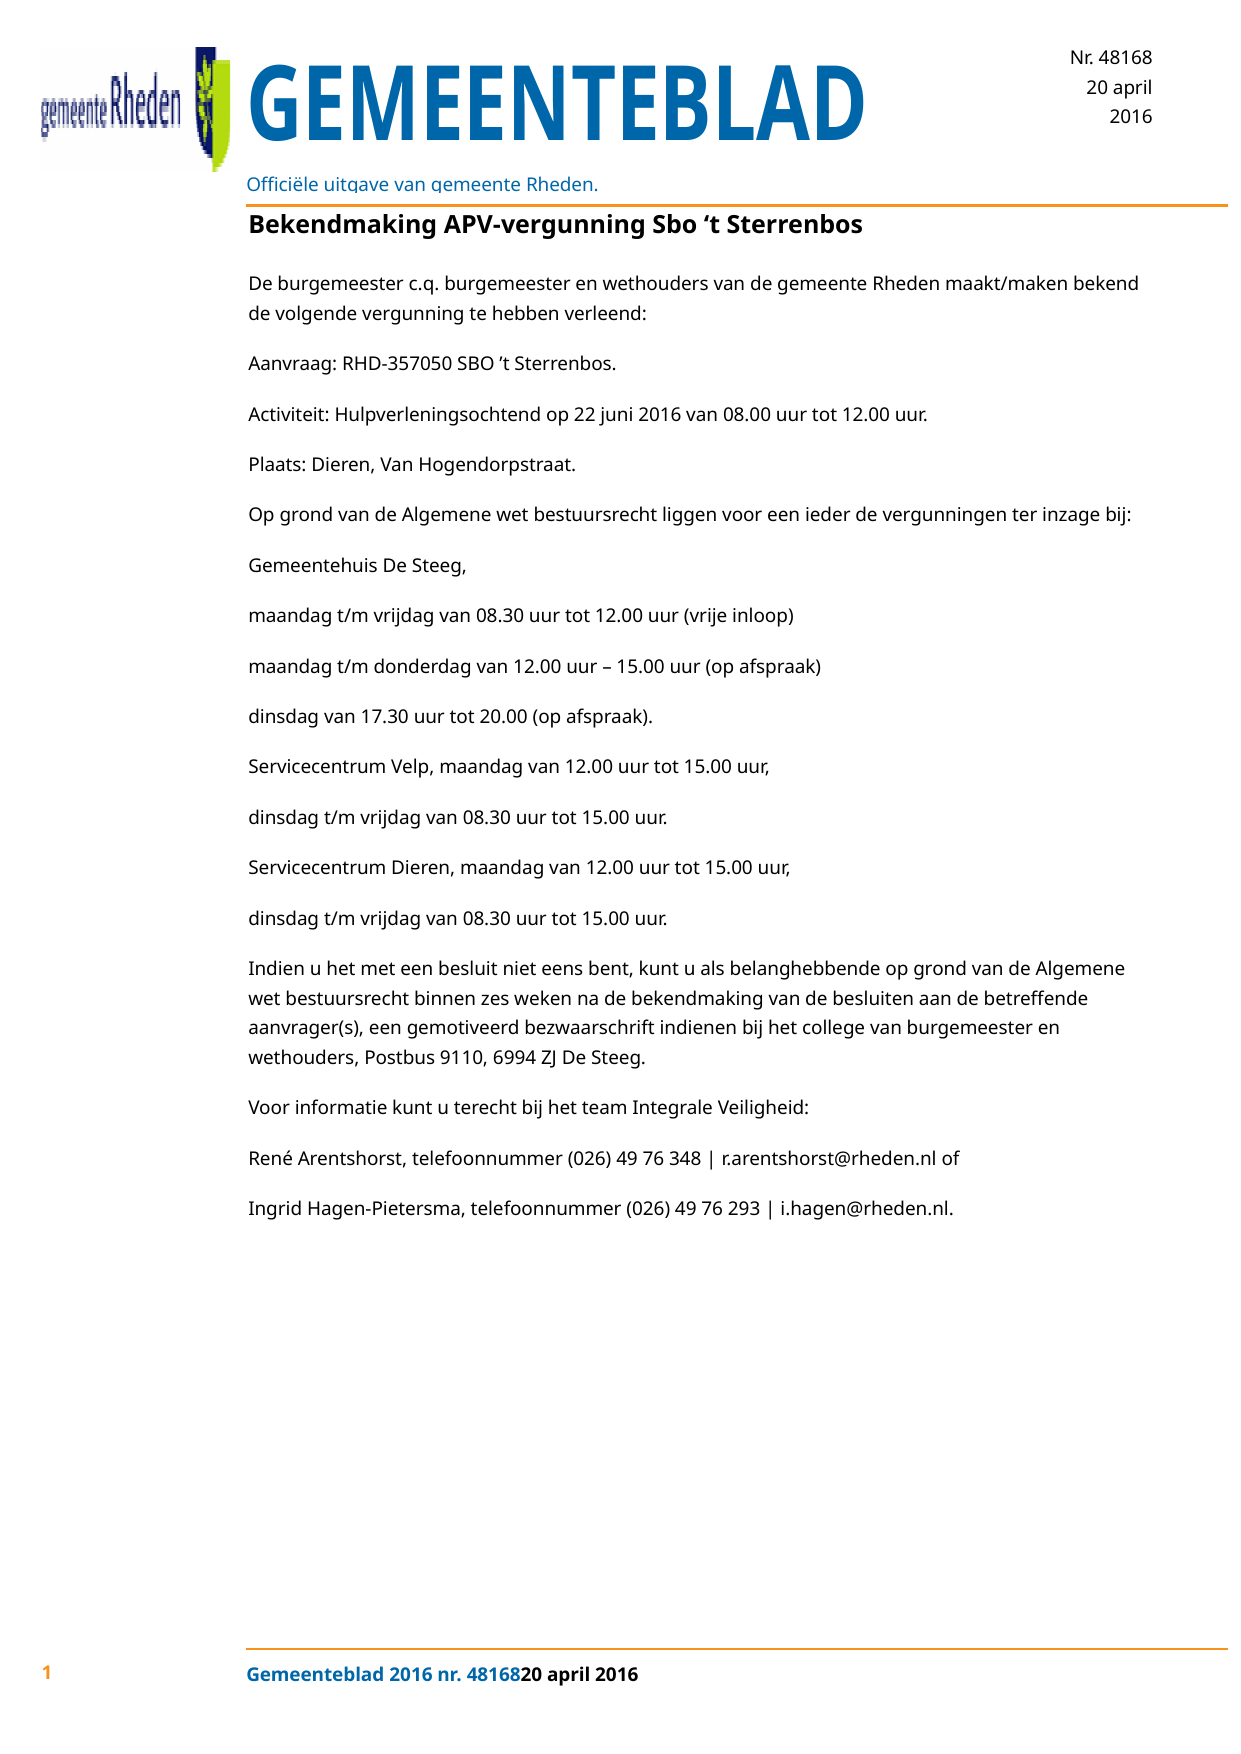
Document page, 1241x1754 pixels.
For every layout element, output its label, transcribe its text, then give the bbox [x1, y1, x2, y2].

text Plaats: Dieren, Van Hogendorpstraat. [248, 451, 1152, 477]
text Voor informatie kunt u terecht bij het team Integrale Veiligheid: [248, 1094, 1152, 1120]
text maandag t/m vrijdag van 08.30 uur tot 12.00 uur (vrije inloop) [248, 602, 1152, 628]
text René Arentshorst, telefoonnummer (026) 49 76 348 | r.arentshorst@rheden.nl of [248, 1145, 1152, 1171]
text Activiteit: Hulpverleningsochtend op 22 juni 2016 van 08.00 uur tot 12.00 uur. [248, 401, 1152, 426]
text Gemeentehuis De Steeg, [248, 552, 1152, 578]
text Indien u het met een besluit niet eens bent, kunt u als belanghebbende op grond van de Algemene wet bestuursrecht binnen zes weken na de bekendmaking van de besluiten aan de betreffende aanvrager(s), een gemotiveerd bezwaarschrift indienen bij het college van burgemeester en wethouders, Postbus 9110, 6994 ZJ De Steeg. [248, 955, 1152, 1070]
text Op grond van de Algemene wet bestuursrecht liggen voor een ieder de vergunningen ter inzage bij: [248, 502, 1152, 527]
picture [41, 47, 231, 172]
text dinsdag t/m vrijdag van 08.30 uur tot 15.00 uur. [248, 905, 1152, 931]
text maandag t/m donderdag van 12.00 uur – 15.00 uur (op afspraak) [248, 653, 1152, 678]
text dinsdag t/m vrijdag van 08.30 uur tot 15.00 uur. [248, 804, 1152, 830]
text Servicecentrum Dieren, maandag van 12.00 uur tot 15.00 uur, [248, 854, 1152, 880]
text Ingrid Hagen-Pietersma, telefoonnummer (026) 49 76 293 | i.hagen@rheden.nl. [248, 1195, 1152, 1221]
text dinsdag van 17.30 uur tot 20.00 (op afspraak). [248, 703, 1152, 729]
text De burgemeester c.q. burgemeester en wethouders van de gemeente Rheden maakt/maken bekend de volgende vergunning te hebben verleend: [248, 270, 1152, 326]
text Aanvraag: RHD-357050 SBO ’t Sterrenbos. [248, 350, 1152, 376]
text Bekendmaking APV-vergunning Sbo ‘t Sterrenbos [248, 207, 1152, 241]
text Servicecentrum Velp, maandag van 12.00 uur tot 15.00 uur, [248, 754, 1152, 779]
